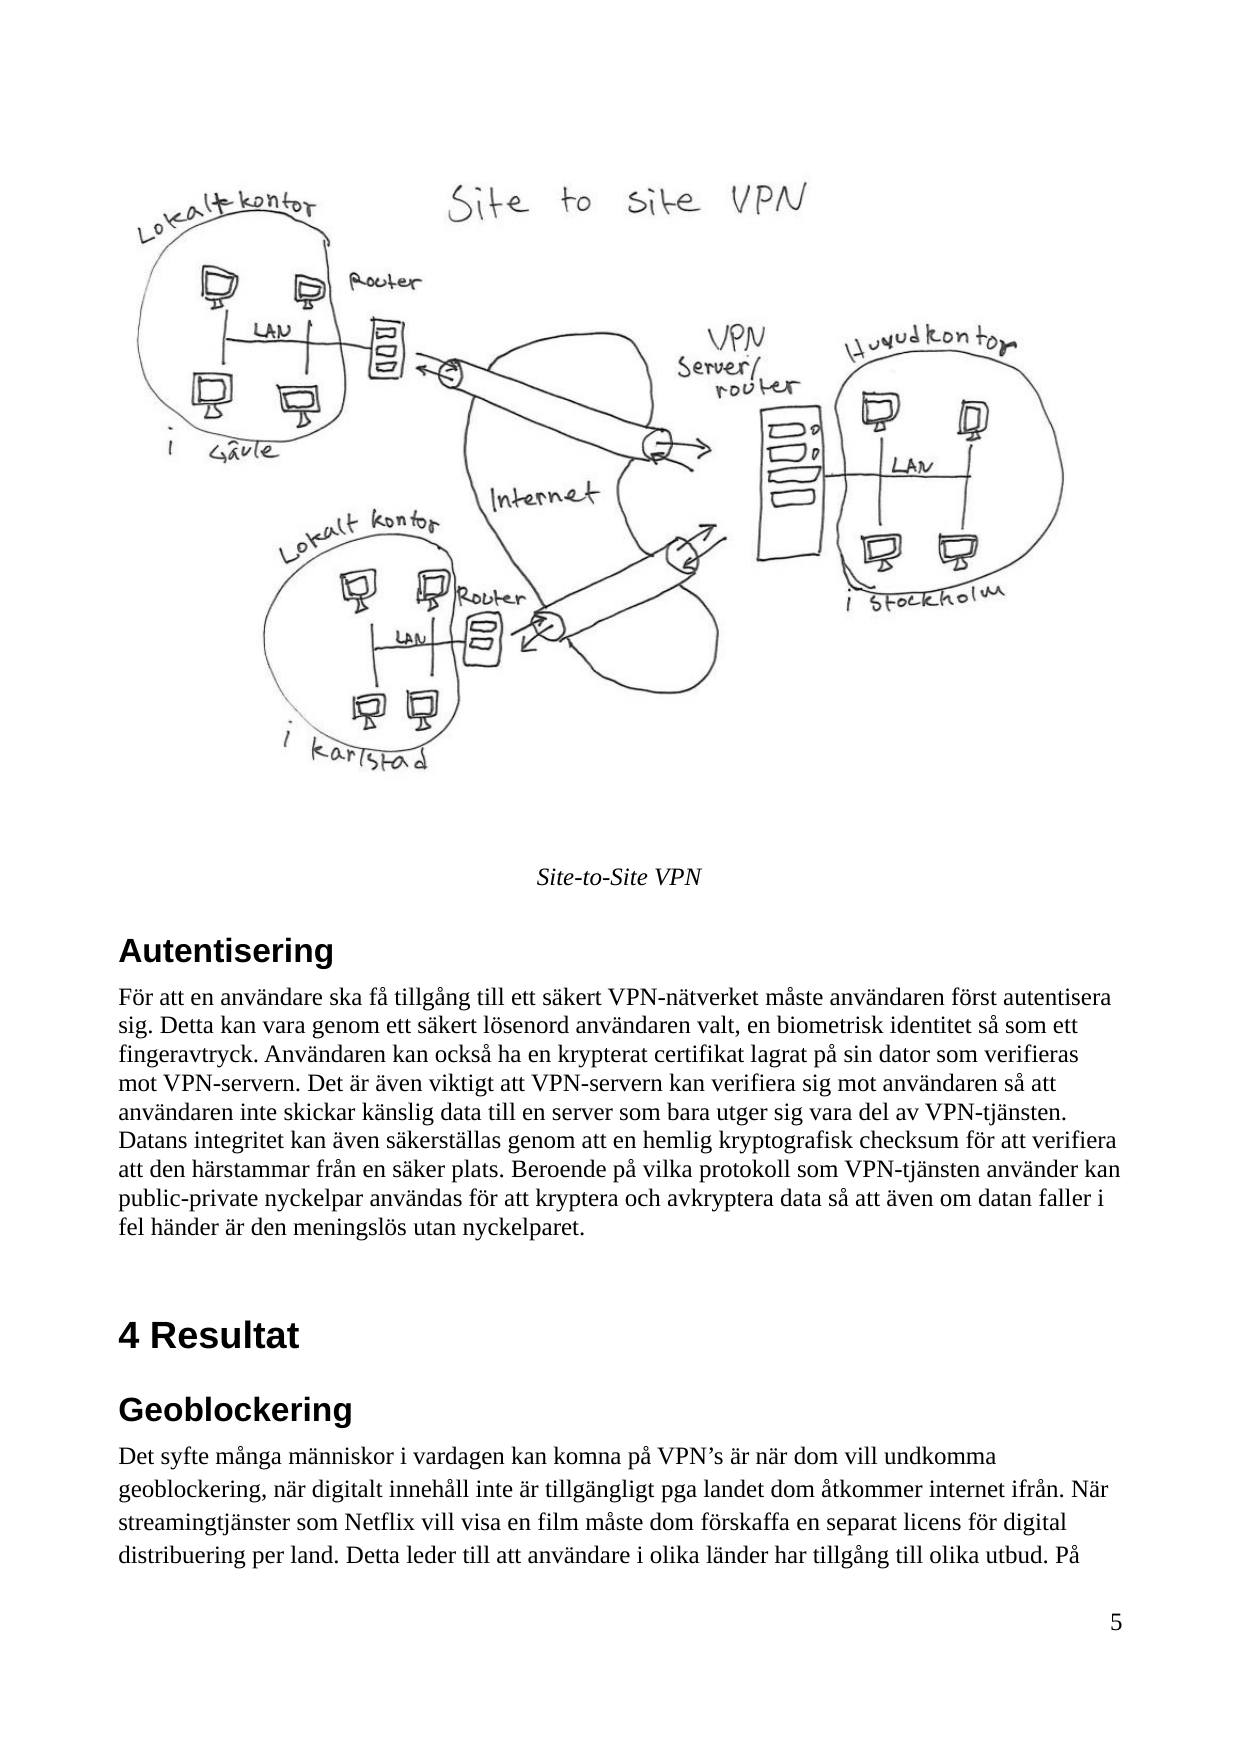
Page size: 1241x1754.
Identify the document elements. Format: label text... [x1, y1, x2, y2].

picture [76, 147, 1081, 811]
text För att en användare ska få tillgång till ett säkert VPN-nätverket måste användaren först autentisera sig. Detta kan vara genom ett säkert lösenord användaren valt, en biometrisk identitet så som ett fingeravtryck. Användaren kan också ha en krypterat certifikat lagrat på sin dator som verifieras mot VPN-servern. Det är även viktigt att VPN-servern kan verifiera sig mot användaren så att användaren inte skickar känslig data till en server som bara utger sig vara del av VPN-tjänsten. Datans integritet kan även säkerställas genom att en hemlig kryptografisk checksum för att verifiera att den härstammar från en säker plats. Beroende på vilka protokoll som VPN-tjänsten använder kan public-private nyckelpar användas för att kryptera och avkryptera data så att även om datan faller i fel händer är den meningslös utan nyckelparet. [118, 982, 1122, 1241]
text Det syfte många människor i vardagen kan komna på VPN’s är när dom vill undkomma geoblockering, när digitalt innehåll inte är tillgängligt pga landet dom åtkommer internet ifrån. När streamingtjänster som Netflix vill visa en film måste dom förskaffa en separat licens för digital distribuering per land. Detta leder till att användare i olika länder har tillgång till olika utbud. På [118, 1441, 1122, 1569]
subtitle Geoblockering [118, 1390, 1122, 1429]
text Site-to-Site VPN [118, 862, 1122, 891]
subtitle 4 Resultat [118, 1313, 1122, 1357]
subtitle Autentisering [118, 931, 1122, 969]
